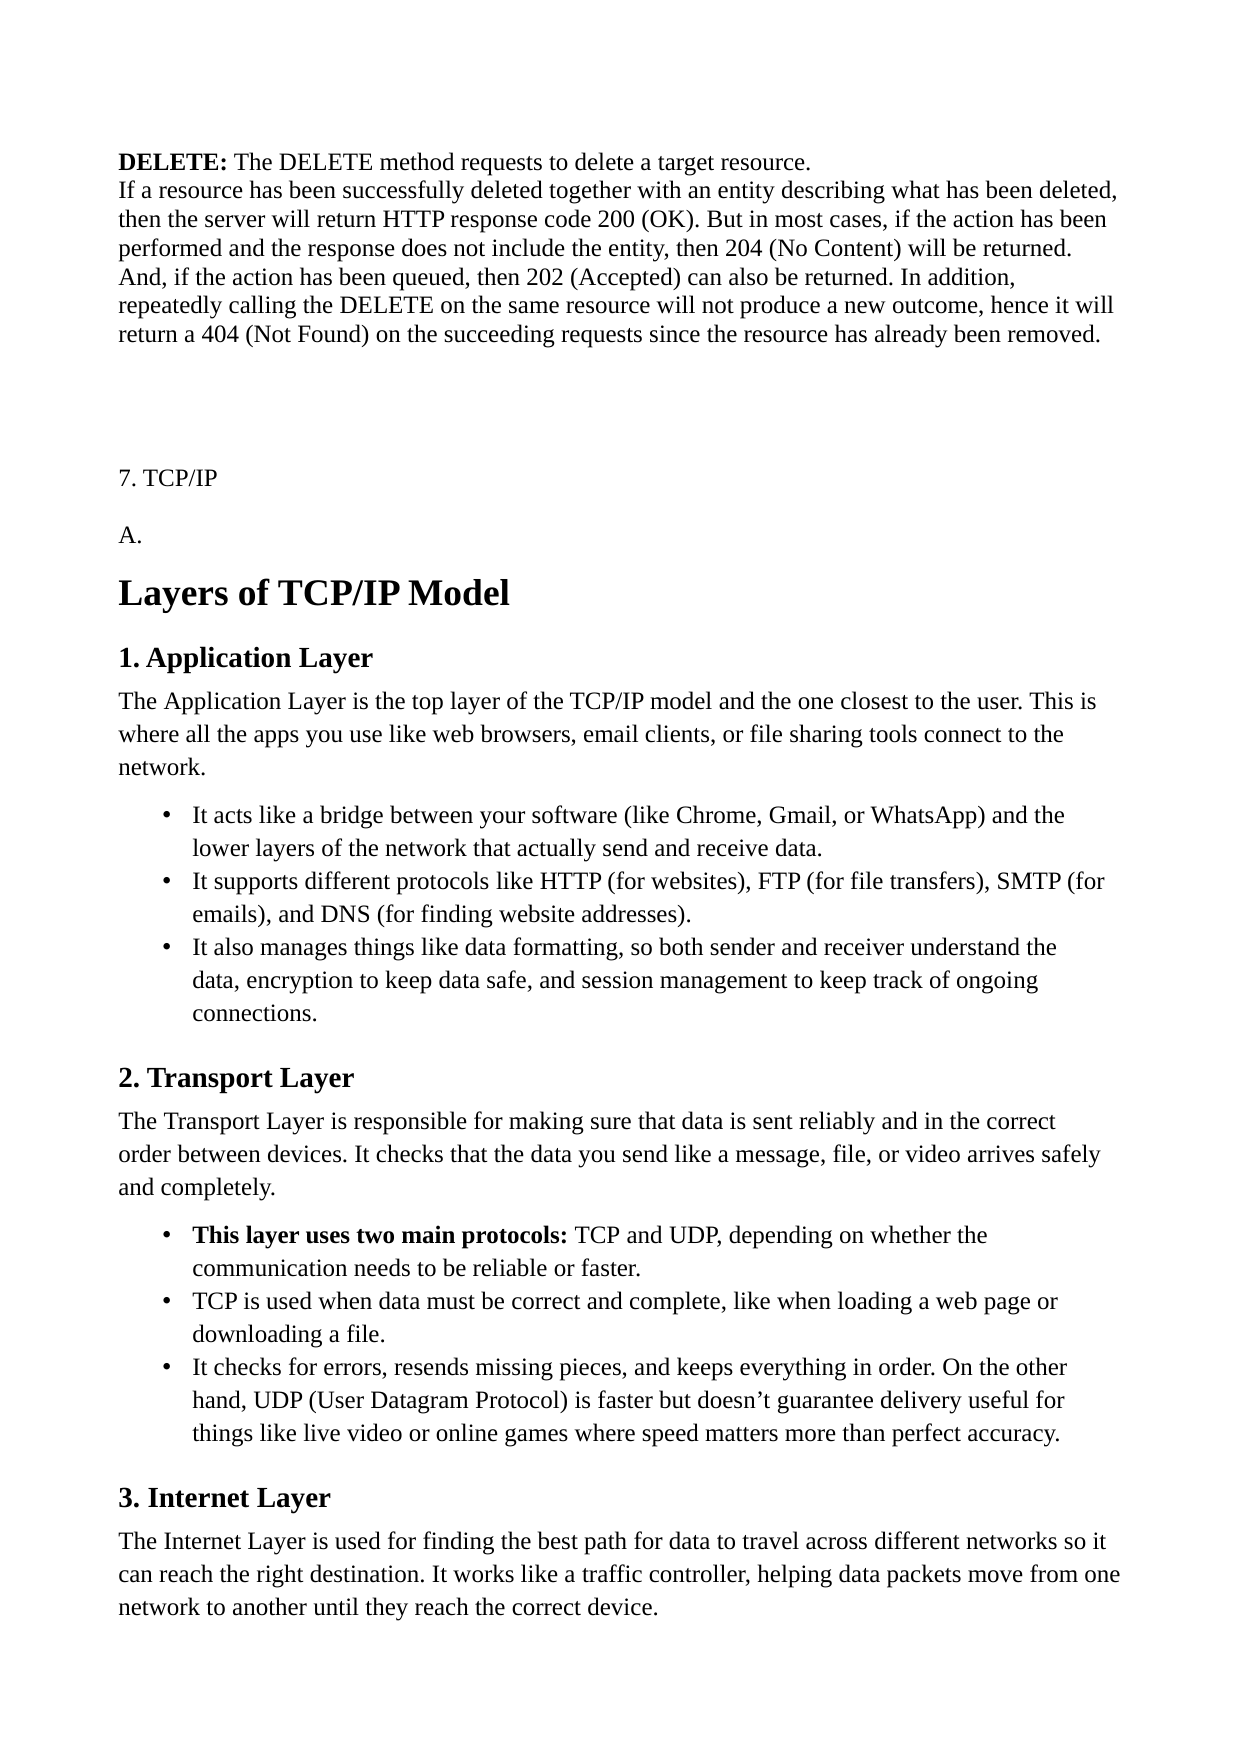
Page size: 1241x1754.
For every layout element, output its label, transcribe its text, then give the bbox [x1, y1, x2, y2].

text The Internet Layer is used for finding the best path for data to travel across different networks so it can reach the right destination. It works like a traffic controller, helping data packets move from one network to another until they reach the correct device. [118, 1526, 1122, 1621]
list It checks for errors, resends missing pieces, and keeps everything in order. On the other hand, UDP (User Datagram Protocol) is faster but doesn’t guarantee delivery useful for things like live video or online games where speed matters more than perfect accuracy. [162, 1352, 1122, 1447]
text 7. TCP/IP [118, 463, 1122, 492]
list It acts like a bridge between your software (like Chrome, Gmail, or WhatsApp) and the lower layers of the network that actually send and receive data. [162, 800, 1122, 862]
list It also manages things like data formatting, so both sender and receiver understand the data, encryption to keep data safe, and session management to keep track of ongoing connections. [162, 932, 1122, 1027]
subtitle Layers of TCP/IP Model [118, 570, 1122, 613]
text The Application Layer is the top layer of the TCP/IP model and the one closest to the user. This is where all the apps you use like web browsers, email clients, or file sharing tools connect to the network. [118, 686, 1122, 781]
text DELETE: The DELETE method requests to delete a target resource. [118, 147, 1122, 176]
text If a resource has been successfully deleted together with an entity describing what has been deleted, then the server will return HTTP response code 200 (OK). But in most cases, if the action has been performed and the response does not include the entity, then 204 (No Content) will be returned. And, if the action has been queued, then 202 (Accepted) can also be returned. In addition, repeatedly calling the DELETE on the same resource will not produce a new outcome, hence it will return a 404 (Not Found) on the succeeding requests since the resource has already been removed. [118, 176, 1122, 348]
list This layer uses two main protocols: TCP and UDP, depending on whether the communication needs to be reliable or faster. [162, 1220, 1122, 1282]
text The Transport Layer is responsible for making sure that data is sent reliably and in the correct order between devices. It checks that the data you send like a message, file, or video arrives safely and completely. [118, 1106, 1122, 1201]
list TCP is used when data must be correct and complete, like when loading a web page or downloading a file. [162, 1286, 1122, 1348]
subtitle 3. Internet Layer [118, 1480, 1122, 1514]
text A. [118, 521, 1122, 549]
list It supports different protocols like HTTP (for websites), FTP (for file transfers), SMTP (for emails), and DNS (for finding website addresses). [162, 866, 1122, 928]
subtitle 1. Application Layer [118, 640, 1122, 674]
subtitle 2. Transport Layer [118, 1060, 1122, 1094]
